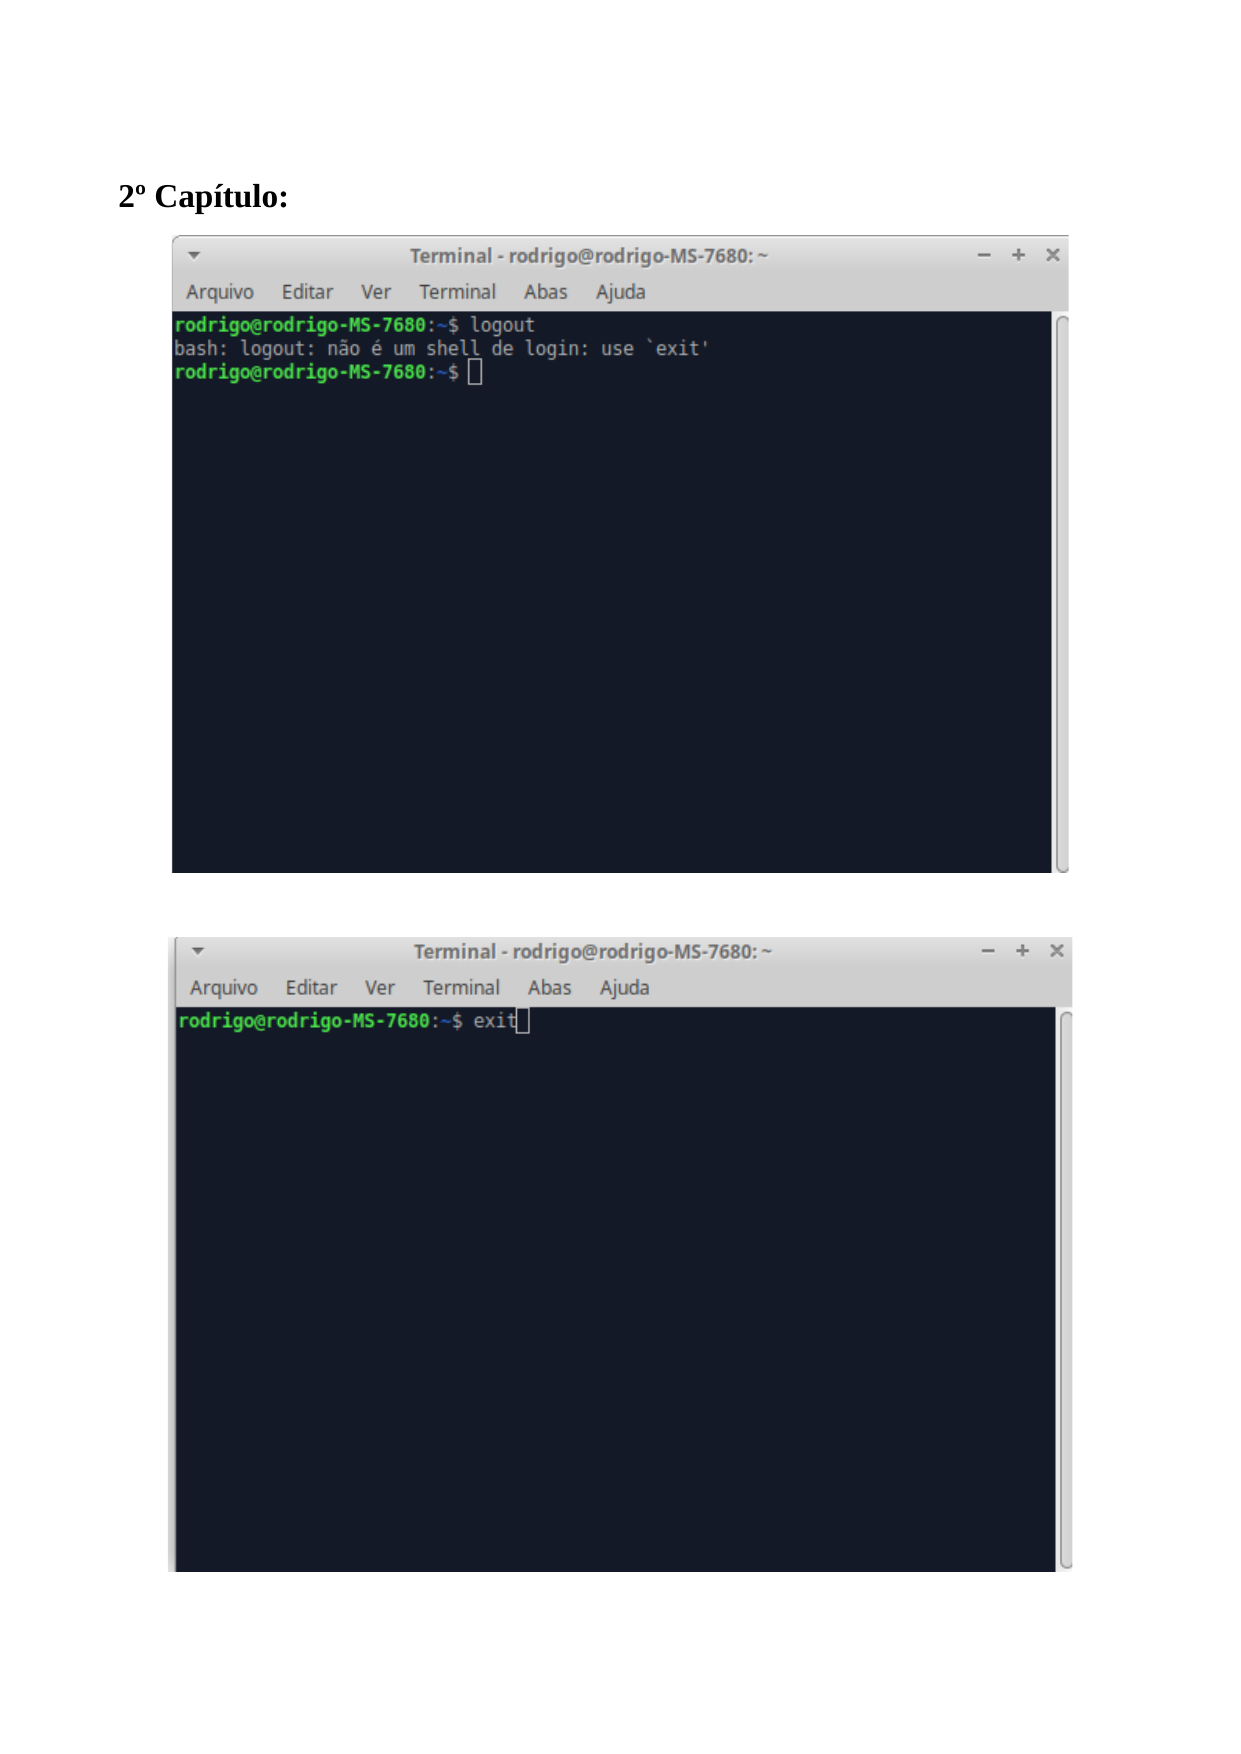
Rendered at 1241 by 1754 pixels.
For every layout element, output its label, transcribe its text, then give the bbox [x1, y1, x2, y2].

text 2º Capítulo: [118, 177, 1122, 215]
picture [167, 937, 1073, 1572]
picture [171, 235, 1069, 873]
